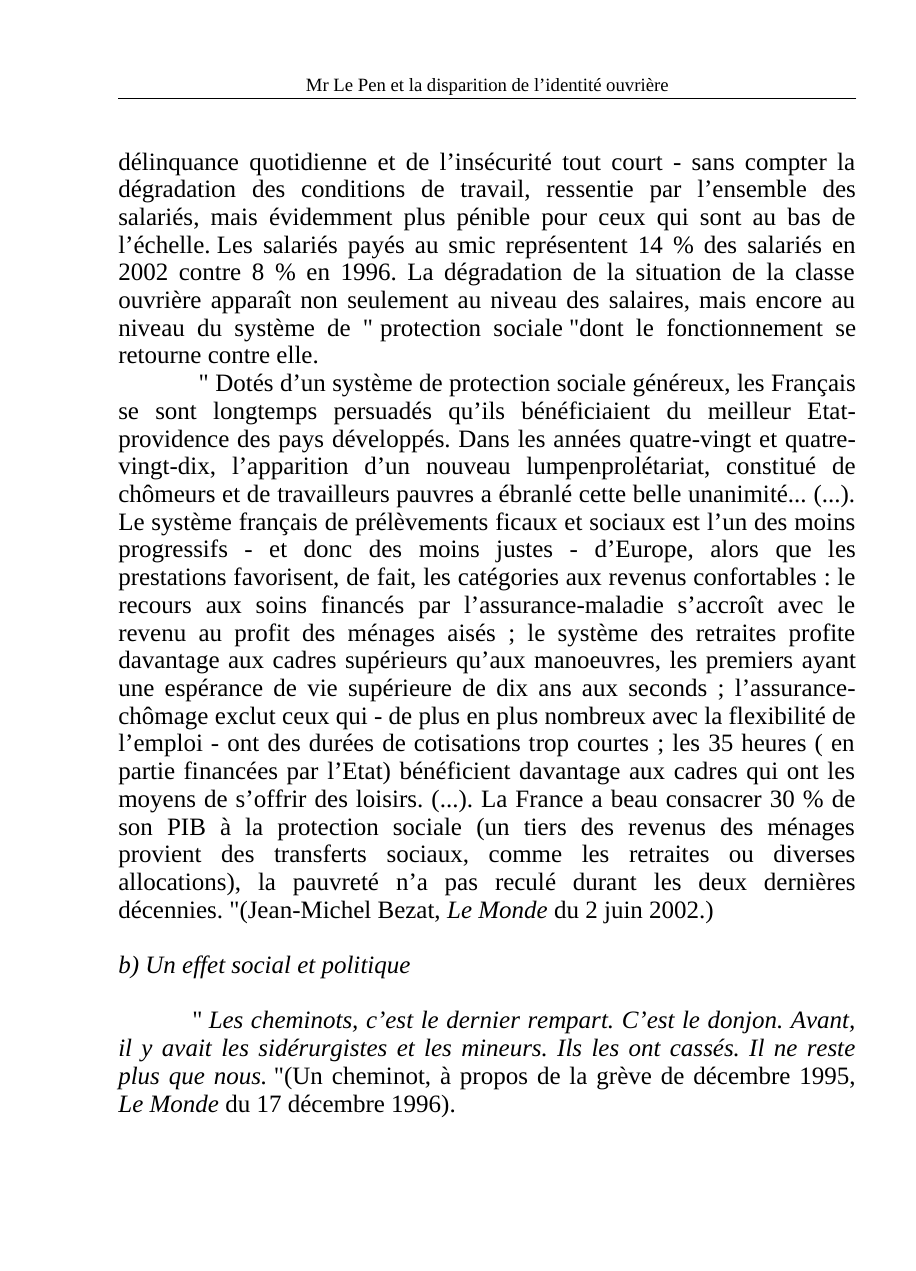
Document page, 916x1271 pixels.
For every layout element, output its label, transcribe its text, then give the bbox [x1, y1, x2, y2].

text b) Un effet social et politique [118, 951, 856, 979]
text délinquance quotidienne et de l’insécurité tout court - sans compter la dégradation des conditions de travail, ressentie par l’ensemble des salariés, mais évidemment plus pénible pour ceux qui sont au bas de l’échelle. Les salariés payés au smic représentent 14 % des salariés en 2002 contre 8 % en 1996. La dégradation de la situation de la classe ouvrière apparaît non seulement au niveau des salaires, mais encore au niveau du système de " protection sociale "dont le fonctionnement se retourne contre elle. [118, 148, 856, 369]
text " Les cheminots, c’est le dernier rempart. C’est le donjon. Avant, il y avait les sidérurgistes et les mineurs. Ils les ont cassés. Il ne reste plus que nous. "(Un cheminot, à propos de la grève de décembre 1995, Le Monde du 17 décembre 1996). [118, 1007, 856, 1117]
text " Dotés d’un système de protection sociale généreux, les Français se sont longtemps persuadés qu’ils bénéficiaient du meilleur Etat-providence des pays développés. Dans les années quatre-vingt et quatre-vingt-dix, l’apparition d’un nouveau lumpenprolétariat, constitué de chômeurs et de travailleurs pauvres a ébranlé cette belle unanimité... (...). Le système français de prélèvements ficaux et sociaux est l’un des moins progressifs - et donc des moins justes - d’Europe, alors que les prestations favorisent, de fait, les catégories aux revenus confortables : le recours aux soins financés par l’assurance-maladie s’accroît avec le revenu au profit des ménages aisés ; le système des retraites profite davantage aux cadres supérieurs qu’aux manoeuvres, les premiers ayant une espérance de vie supérieure de dix ans aux seconds ; l’assurance-chômage exclut ceux qui - de plus en plus nombreux avec la flexibilité de l’emploi - ont des durées de cotisations trop courtes ; les 35 heures ( en partie financées par l’Etat) bénéficient davantage aux cadres qui ont les moyens de s’offrir des loisirs. (...). La France a beau consacrer 30 % de son PIB à la protection sociale (un tiers des revenus des ménages provient des transferts sociaux, comme les retraites ou diverses allocations), la pauvreté n’a pas reculé durant les deux dernières décennies. "(Jean-Michel Bezat, Le Monde du 2 juin 2002.) [118, 369, 856, 923]
